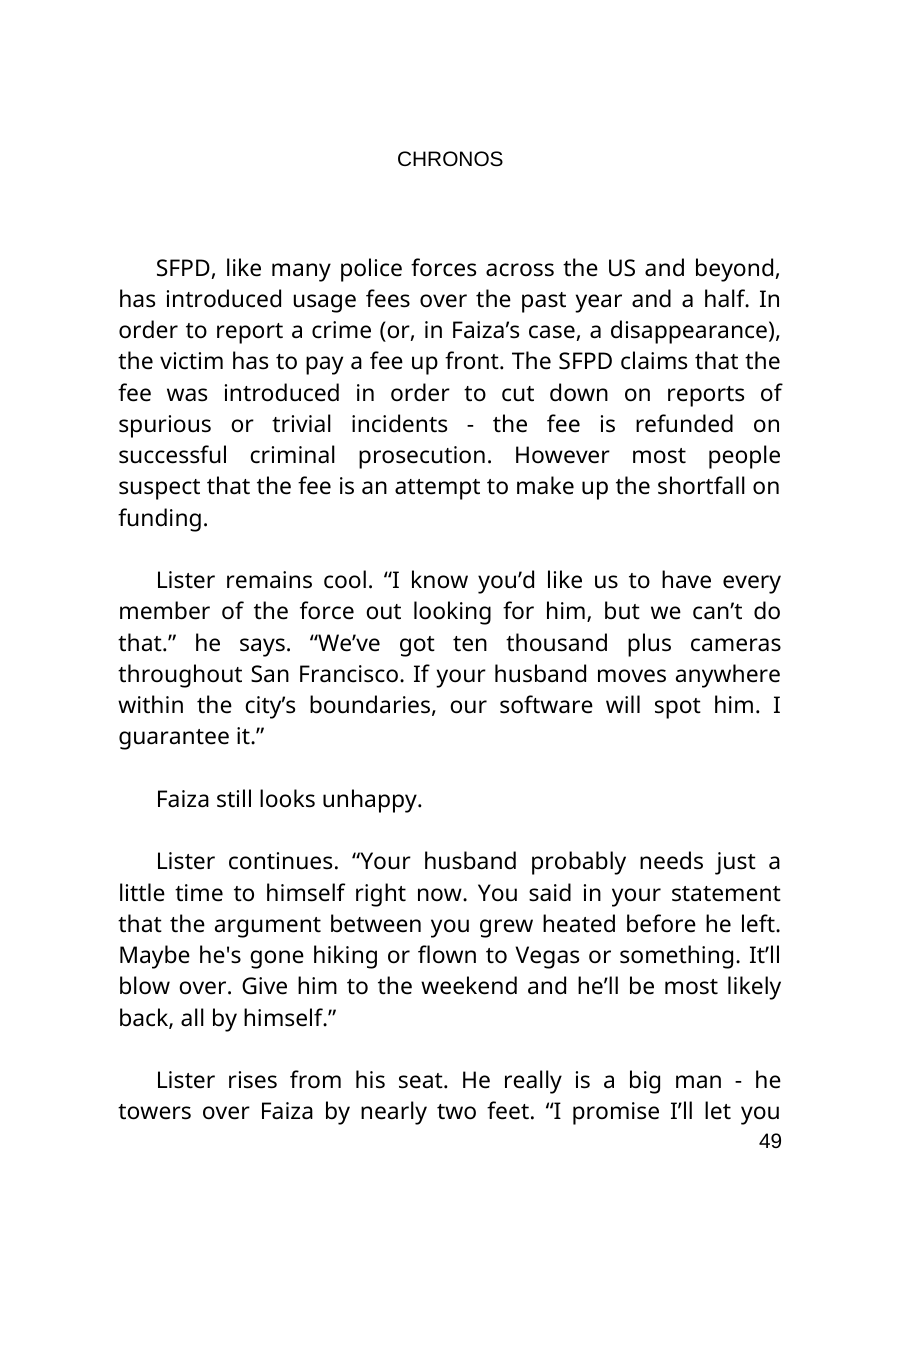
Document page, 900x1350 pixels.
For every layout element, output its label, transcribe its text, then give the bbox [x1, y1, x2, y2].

text Lister remains cool. “I know you’d like us to have every member of the force out looking for him, but we can’t do that.” he says. “We’ve got ten thousand plus cameras throughout San Francisco. If your husband moves anywhere within the city’s boundaries, our software will spot him. I guarantee it.” [118, 564, 782, 751]
text Faiza still looks unhappy. [118, 783, 782, 814]
text Lister continues. “Your husband probably needs just a little time to himself right now. You said in your statement that the argument between you grew heated before he left. Maybe he's gone hiking or flown to Vegas or something. It’ll blow over. Give him to the weekend and he’ll be most likely back, all by himself.” [118, 845, 782, 1033]
text Lister rises from his seat. He really is a big man - he towers over Faiza by nearly two feet. “I promise I’ll let you [118, 1064, 782, 1126]
text SFPD, like many police forces across the US and beyond, has introduced usage fees over the past year and a half. In order to report a crime (or, in Faiza’s case, a disappearance), the victim has to pay a fee up front. The SFPD claims that the fee was introduced in order to cut down on reports of spurious or trivial incidents - the fee is refunded on successful criminal prosecution. However most people suspect that the fee is an attempt to make up the shortfall on funding. [118, 251, 782, 533]
